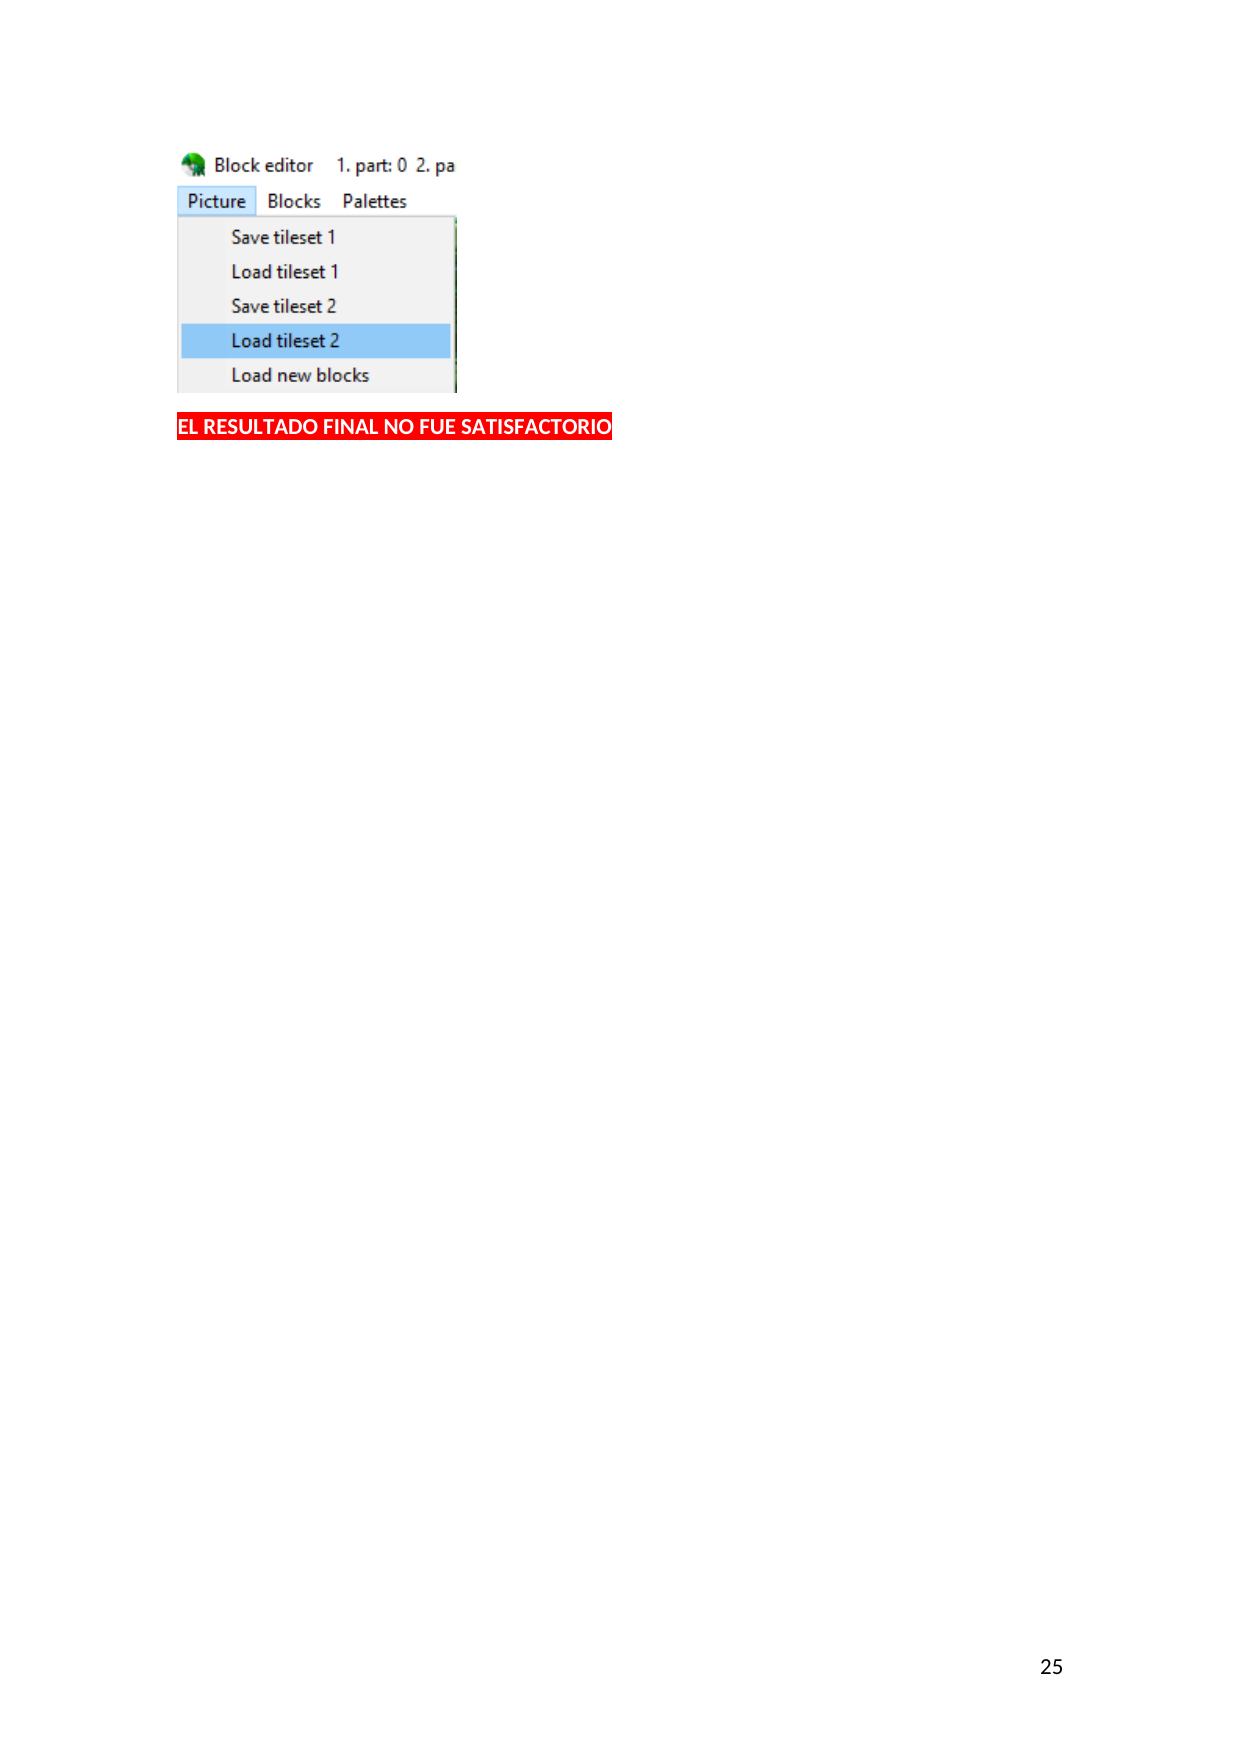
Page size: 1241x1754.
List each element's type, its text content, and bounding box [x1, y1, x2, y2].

picture [177, 147, 457, 393]
text EL RESULTADO FINAL NO FUE SATISFACTORIO [177, 412, 1063, 440]
